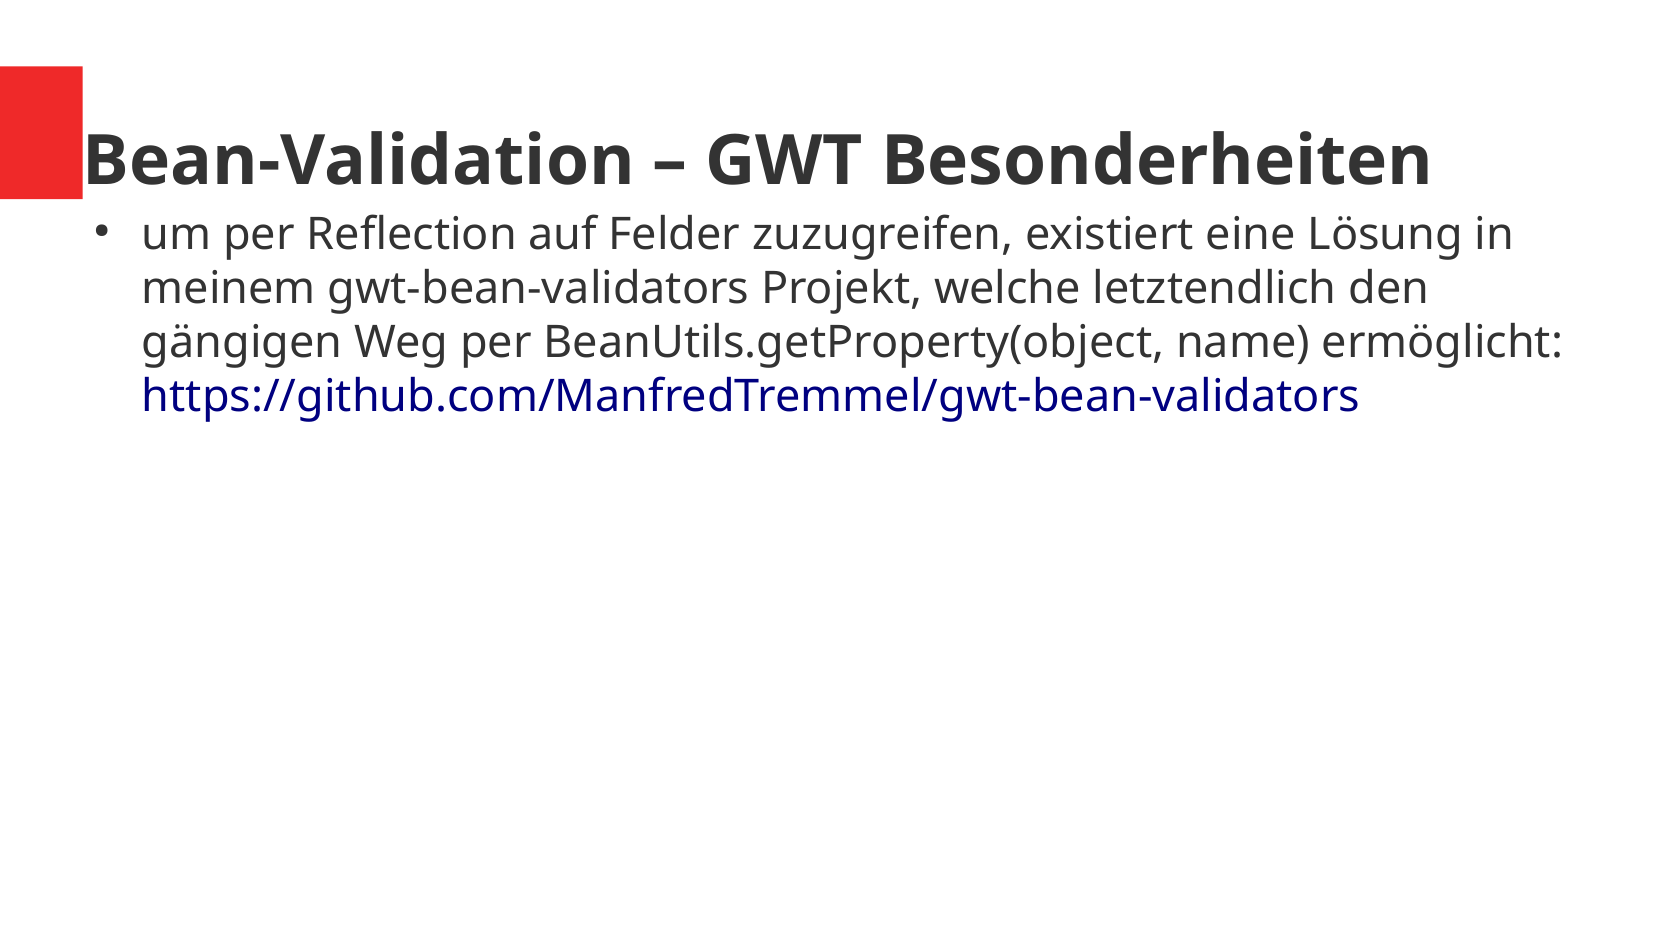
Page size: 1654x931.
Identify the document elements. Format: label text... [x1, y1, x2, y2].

title Bean-Validation – GWT Besonderheiten [82, 0, 1607, 237]
list um per Reflection auf Felder zuzugreifen, existiert eine Lösung in meinem gwt-bean-validators Projekt, welche letztendlich den gängigen Weg per BeanUtils.getProperty(object, name) ermöglicht: https://github.com/ManfredTremmel/gwt-bean-validators [78, 205, 1567, 469]
